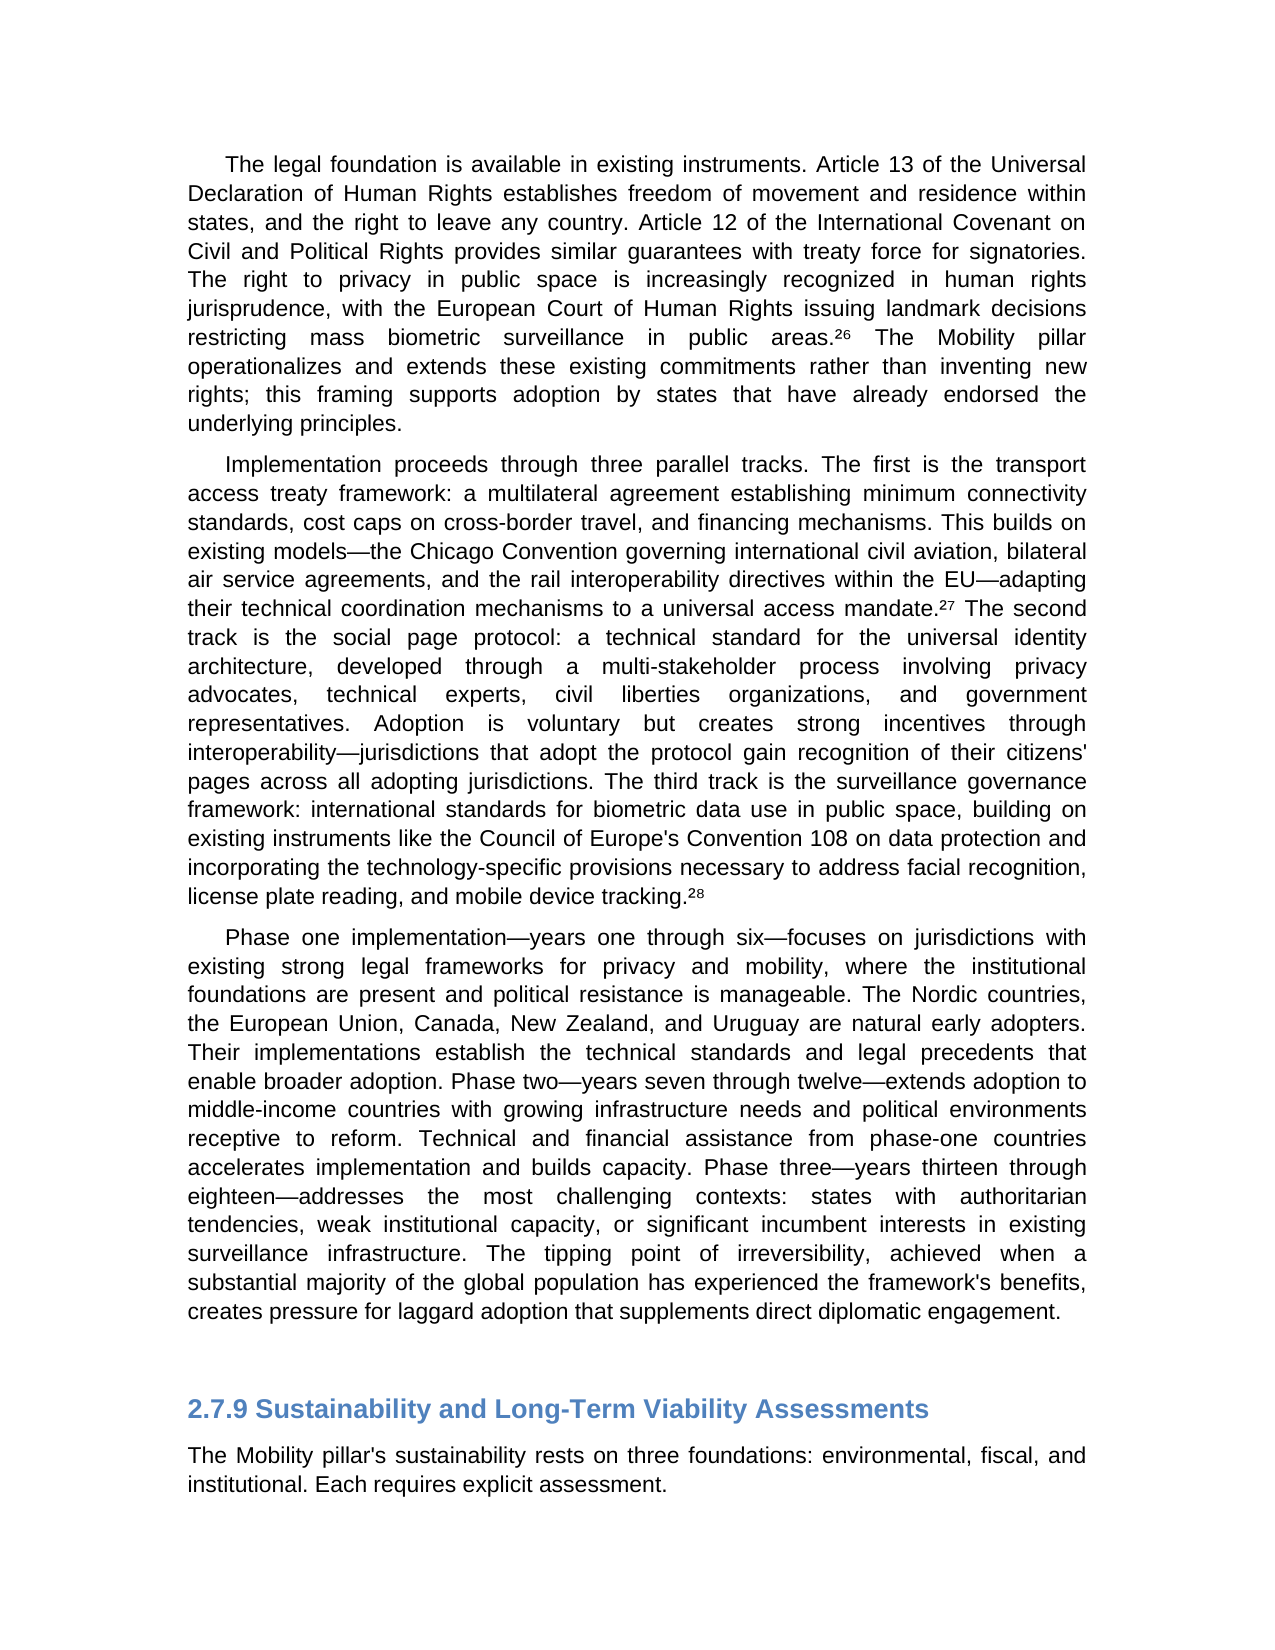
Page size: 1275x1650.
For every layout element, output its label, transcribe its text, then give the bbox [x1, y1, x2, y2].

text Implementation proceeds through three parallel tracks. The first is the transport access treaty framework: a multilateral agreement establishing minimum connectivity standards, cost caps on cross-border travel, and financing mechanisms. This builds on existing models—the Chicago Convention governing international civil aviation, bilateral air service agreements, and the rail interoperability directives within the EU—adapting their technical coordination mechanisms to a universal access mandate.²⁷ The second track is the social page protocol: a technical standard for the universal identity architecture, developed through a multi-stakeholder process involving privacy advocates, technical experts, civil liberties organizations, and government representatives. Adoption is voluntary but creates strong incentives through interoperability—jurisdictions that adopt the protocol gain recognition of their citizens' pages across all adopting jurisdictions. The third track is the surveillance governance framework: international standards for biometric data use in public space, building on existing instruments like the Council of Europe's Convention 108 on data protection and incorporating the technology-specific provisions necessary to address facial recognition, license plate reading, and mobile device tracking.²⁸ [187, 450, 1087, 910]
text Phase one implementation—years one through six—focuses on jurisdictions with existing strong legal frameworks for privacy and mobility, where the institutional foundations are present and political resistance is manageable. The Nordic countries, the European Union, Canada, New Zealand, and Uruguay are natural early adopters. Their implementations establish the technical standards and legal precedents that enable broader adoption. Phase two—years seven through twelve—extends adoption to middle-income countries with growing infrastructure needs and political environments receptive to reform. Technical and financial assistance from phase-one countries accelerates implementation and builds capacity. Phase three—years thirteen through eighteen—addresses the most challenging contexts: states with authoritarian tendencies, weak institutional capacity, or significant incumbent interests in existing surveillance infrastructure. The tipping point of irreversibility, achieved when a substantial majority of the global population has experienced the framework's benefits, creates pressure for laggard adoption that supplements direct diplomatic engagement. [187, 922, 1087, 1325]
text The Mobility pillar's sustainability rests on three foundations: environmental, fiscal, and institutional. Each requires explicit assessment. [187, 1441, 1087, 1498]
text The legal foundation is available in existing instruments. Article 13 of the Universal Declaration of Human Rights establishes freedom of movement and residence within states, and the right to leave any country. Article 12 of the International Covenant on Civil and Political Rights provides similar guarantees with treaty force for signatories. The right to privacy in public space is increasingly recognized in human rights jurisprudence, with the European Court of Human Rights issuing landmark decisions restricting mass biometric surveillance in public areas.²⁶ The Mobility pillar operationalizes and extends these existing commitments rather than inventing new rights; this framing supports adoption by states that have already endorsed the underlying principles. [187, 150, 1087, 437]
subtitle 2.7.9 Sustainability and Long-Term Viability Assessments [187, 1393, 1087, 1424]
